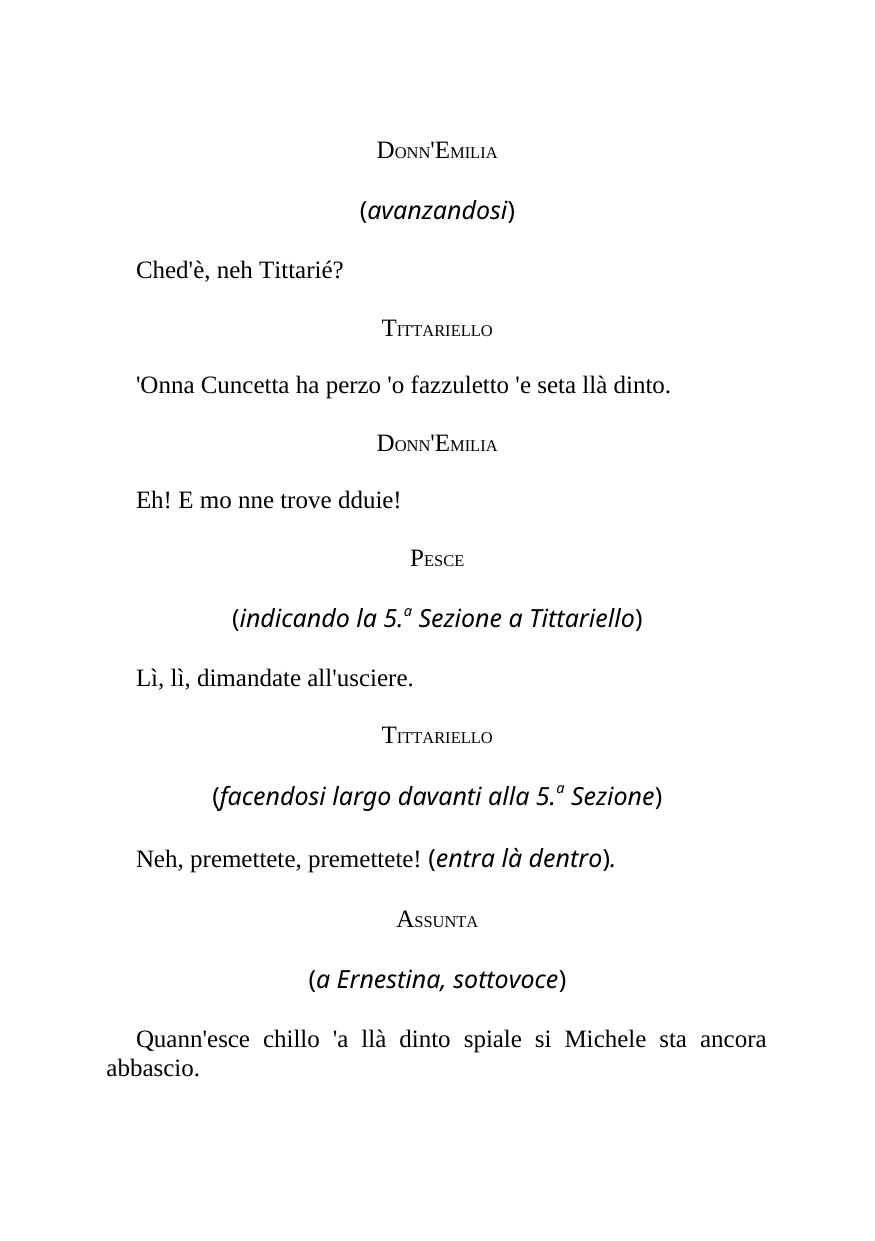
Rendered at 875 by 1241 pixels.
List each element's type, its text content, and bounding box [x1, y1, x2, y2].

text Pesce [106, 543, 768, 572]
text Neh, premettete, premettete! (entra là dentro). [106, 841, 768, 875]
text (indicando la 5.a Sezione a Tittariello) [106, 600, 768, 634]
text Tittariello [106, 721, 768, 749]
text (a Ernestina, sottovoce) [106, 961, 768, 995]
text (avanzandosi) [106, 192, 768, 227]
text Quann'esce chillo 'a llà dinto spiale si Michele sta ancora abbascio. [106, 1024, 768, 1082]
text Lì, lì, dimandate all'usciere. [106, 663, 768, 692]
text (facendosi largo davanti alla 5.a Sezione) [106, 778, 768, 812]
text Ched'è, neh Tittarié? [106, 255, 768, 284]
text Eh! E mo nne trove dduie! [106, 485, 768, 514]
text Donn'Emilia [106, 135, 768, 164]
text 'Onna Cuncetta ha perzo 'o fazzuletto 'e seta llà dinto. [106, 370, 768, 399]
text Donn'Emilia [106, 428, 768, 457]
text Tittariello [106, 313, 768, 342]
text Assunta [106, 904, 768, 932]
